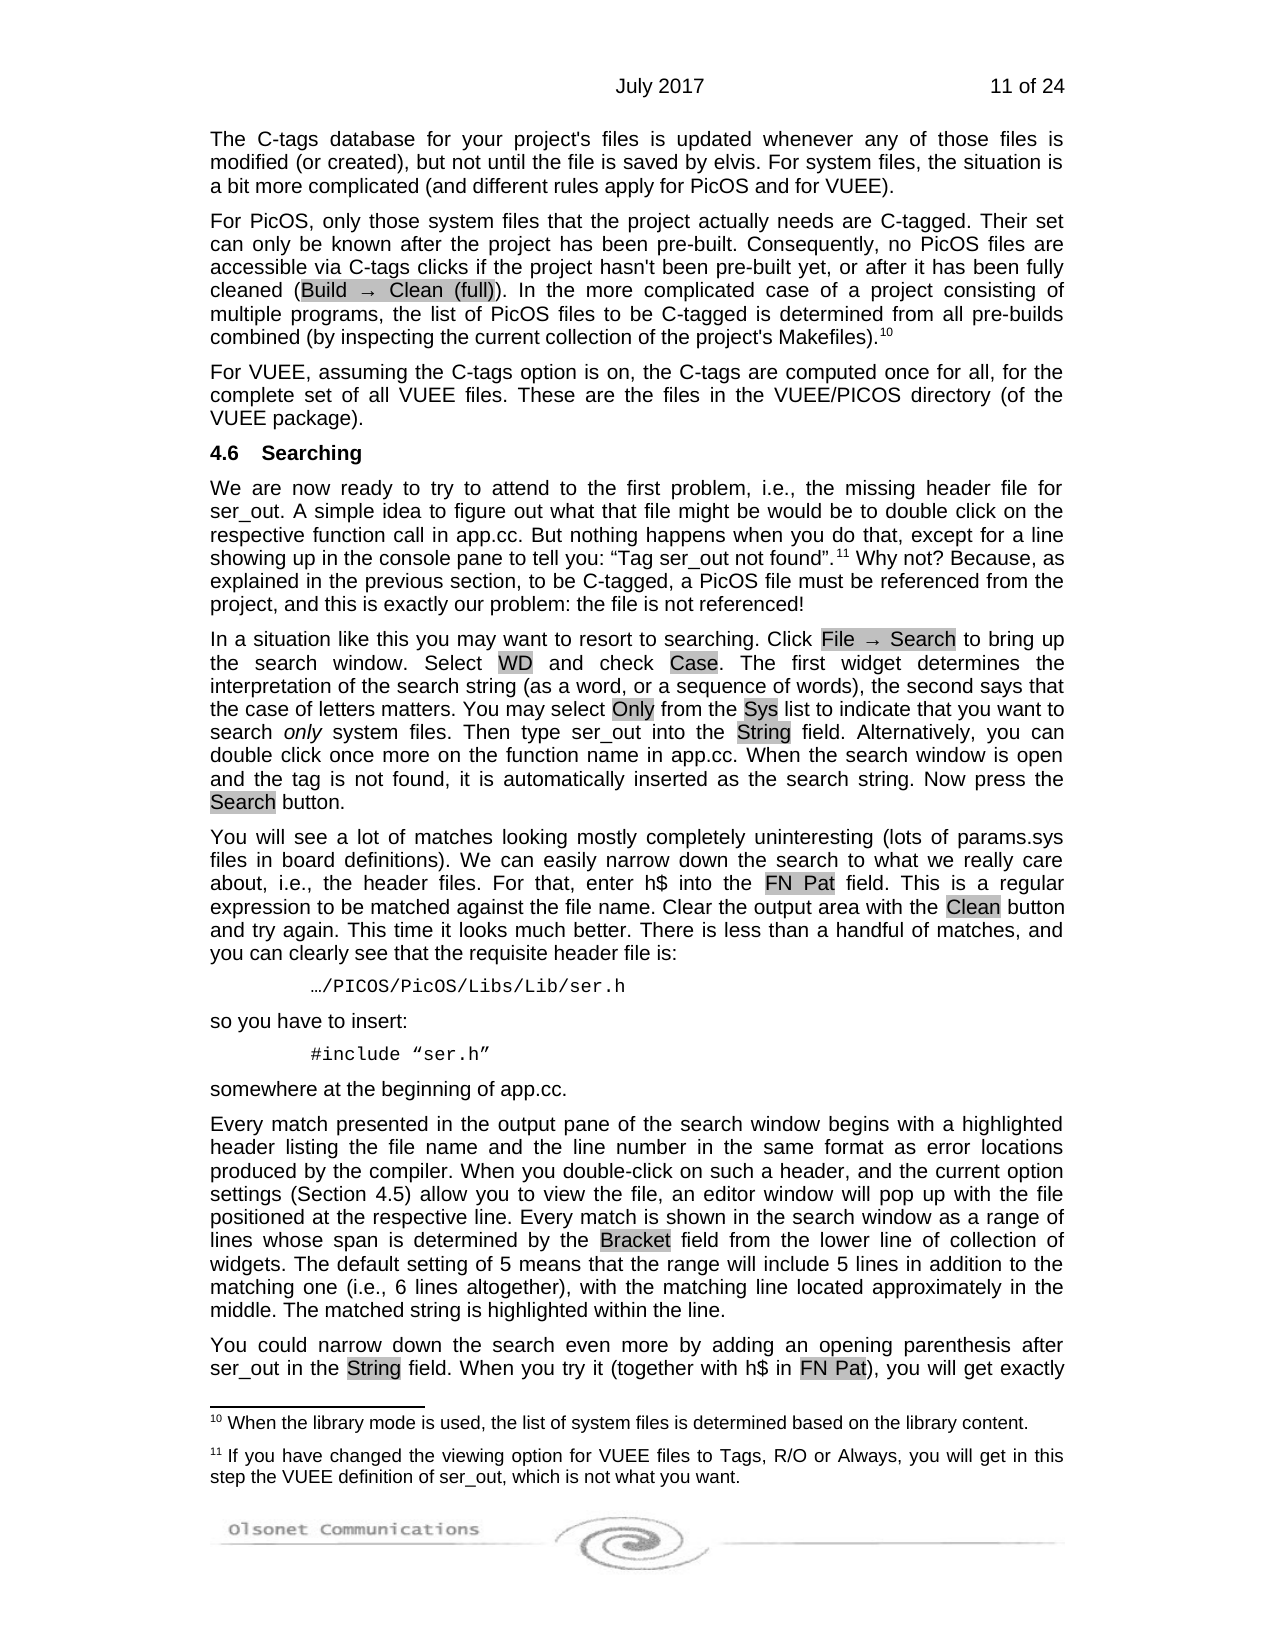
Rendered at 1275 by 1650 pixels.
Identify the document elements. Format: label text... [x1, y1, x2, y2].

text …/PICOS/PicOS/Libs/Lib/ser.h [310, 977, 1065, 998]
text You will see a lot of matches looking mostly completely uninteresting (lots of params.sys files in board definitions). We can easily narrow down the search to what we really care about, i.e., the header files. For that, enter h$ into the FN Pat field. This is a regular expression to be matched against the file name. Clear the output area with the Clean button and try again. This time it looks much better. There is less than a handful of matches, and you can clearly see that the requisite header file is: [210, 826, 1065, 965]
text We are now ready to try to attend to the first problem, i.e., the missing header file for ser_out. A simple idea to figure out what that file might be would be to double click on the respective function call in app.cc. But nothing happens when you do that, except for a line showing up in the console pane to tell you: “Tag ser_out not found”. Why not? Because, as explained in the previous section, to be C-tagged, a PicOS file must be referenced from the project, and this is exactly our problem: the file is not referenced! [210, 477, 1065, 616]
text For VUEE, assuming the C-tags option is on, the C-tags are computed once for all, for the complete set of all VUEE files. These are the files in the VUEE/PICOS directory (of the VUEE package). [210, 360, 1065, 430]
text so you have to insert: [210, 1010, 1065, 1033]
text For PicOS, only those system files that the project actually needs are C-tagged. Their set can only be known after the project has been pre-built. Consequently, no PicOS files are accessible via C-tags clicks if the project hasn't been pre-built yet, or after it has been fully cleaned (Build → Clean (full)). In the more complicated case of a project consisting of multiple programs, the list of PicOS files to be C-tagged is determined from all pre-builds combined (by inspecting the current collection of the project's Makefiles). [210, 209, 1065, 348]
text somewhere at the beginning of app.cc. [210, 1078, 1065, 1101]
text The C-tags database for your project's files is updated whenever any of those files is modified (or created), but not until the file is saved by elvis. For system files, the situation is a bit more complicated (and different rules apply for PicOS and for VUEE). [210, 128, 1065, 197]
text #include “ser.h” [310, 1045, 1065, 1066]
text When the library mode is used, the list of system files is determined based on the library content. [210, 1413, 1065, 1434]
subtitle Searching [210, 442, 1065, 465]
text If you have changed the viewing option for VUEE files to Tags, R/O or Always, you will get in this step the VUEE definition of ser_out, which is not what you want. [210, 1445, 1065, 1487]
text In a situation like this you may want to resort to searching. Click File → Search to bring up the search window. Select WD and check Case. The first widget determines the interpretation of the search string (as a word, or a sequence of words), the second says that the case of letters matters. You may select Only from the Sys list to indicate that you want to search only system files. Then type ser_out into the String field. Alternatively, you can double click once more on the function name in app.cc. When the search window is open and the tag is not found, it is automatically inserted as the search string. Now press the Search button. [210, 628, 1065, 814]
picture [210, 1501, 1065, 1593]
text Every match presented in the output pane of the search window begins with a highlighted header listing the file name and the line number in the same format as error locations produced by the compiler. When you double-click on such a header, and the current option settings (Section 4.5) allow you to view the file, an editor window will pop up with the file positioned at the respective line. Every match is shown in the search window as a range of lines whose span is determined by the Bracket field from the lower line of collection of widgets. The default setting of 5 means that the range will include 5 lines in addition to the matching one (i.e., 6 lines altogether), with the matching line located approximately in the middle. The matched string is highlighted within the line. [210, 1113, 1065, 1322]
text You could narrow down the search even more by adding an opening parenthesis after ser_out in the String field. When you try it (together with h$ in FN Pat), you will get exactly [210, 1333, 1065, 1380]
